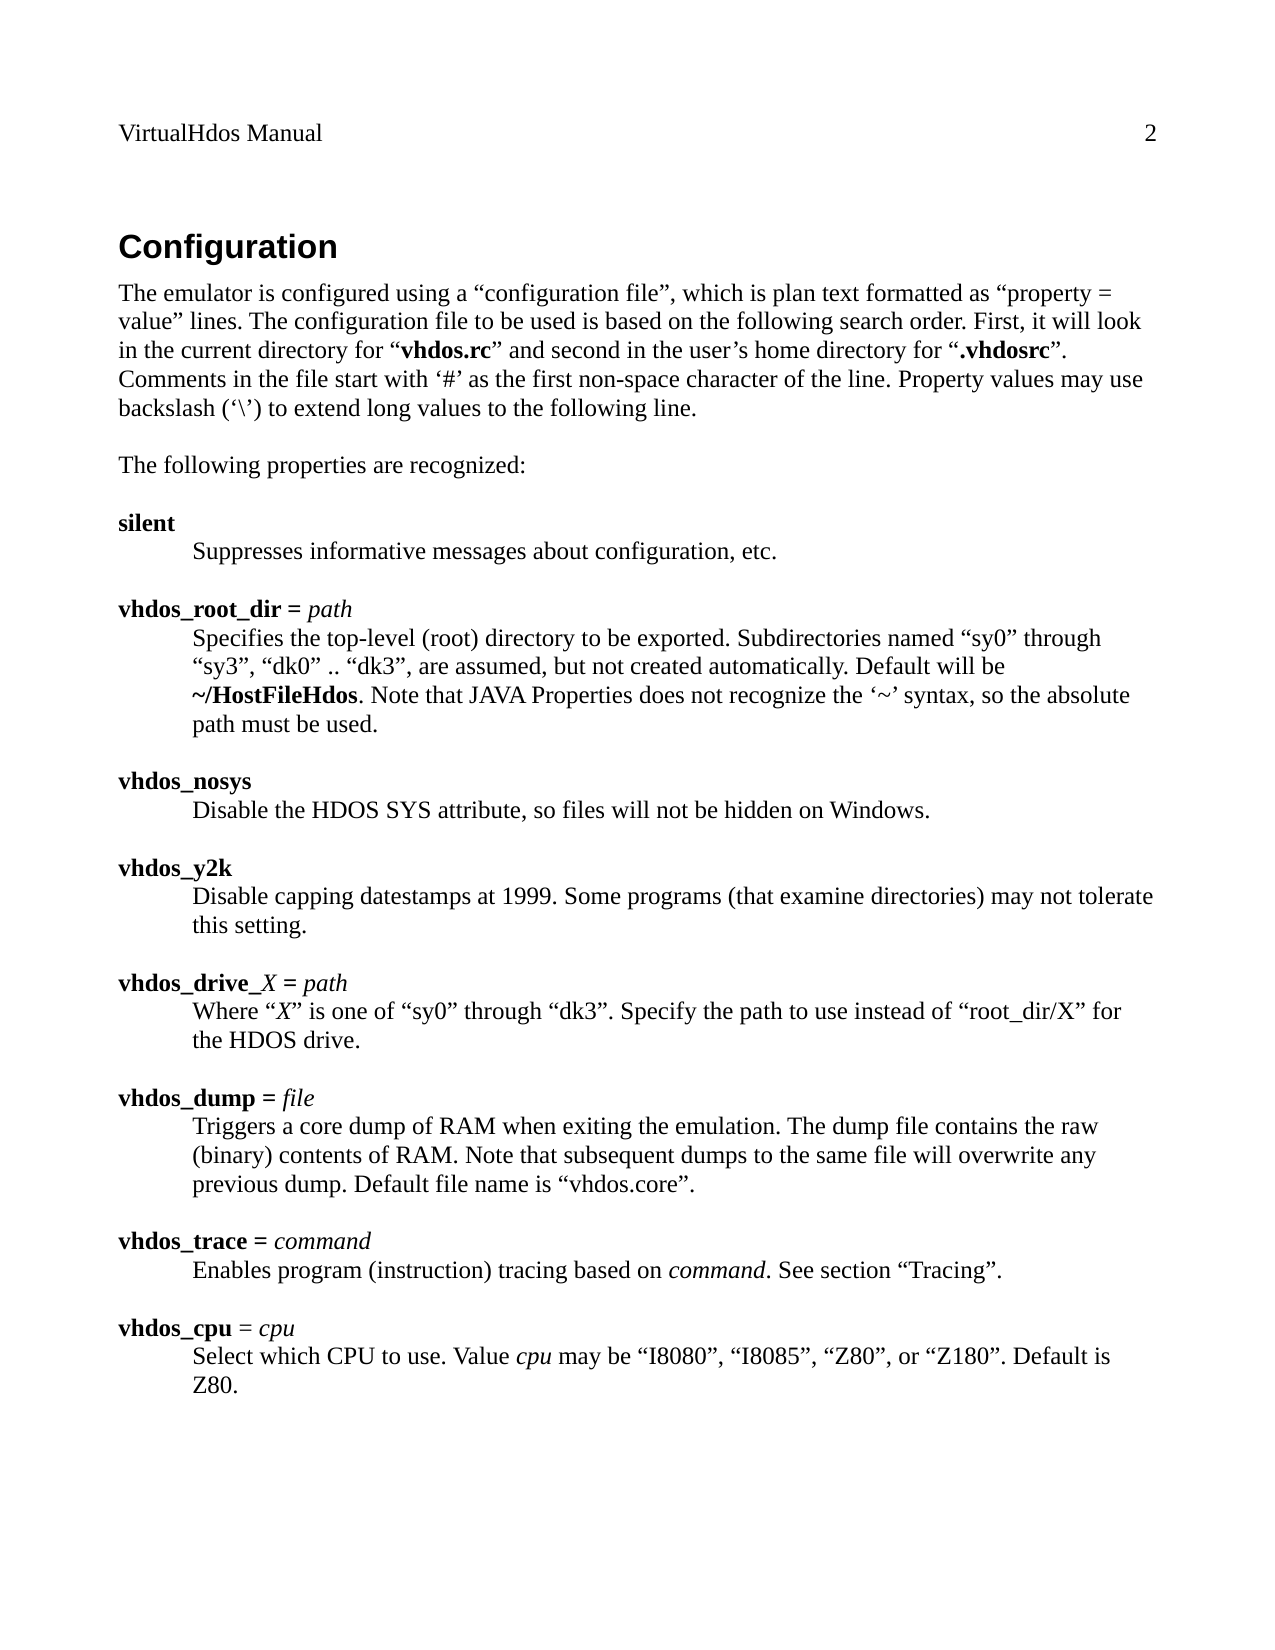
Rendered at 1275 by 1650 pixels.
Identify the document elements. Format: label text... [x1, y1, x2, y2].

text Specifies the top-level (root) directory to be exported. Subdirectories named “sy0” through “sy3”, “dk0” .. “dk3”, are assumed, but not created automatically. Default will be ~/HostFileHdos. Note that JAVA Properties does not recognize the ‘~’ syntax, so the absolute path must be used. [192, 623, 1157, 738]
text Enables program (instruction) tracing based on command. See section “Tracing”. [192, 1255, 1157, 1284]
text Triggers a core dump of RAM when exiting the emulation. The dump file contains the raw (binary) contents of RAM. Note that subsequent dumps to the same file will overwrite any previous dump. Default file name is “vhdos.core”. [192, 1111, 1157, 1198]
text vhdos_cpu = cpu [118, 1313, 1157, 1341]
text vhdos_y2k [118, 853, 1157, 881]
text Disable the HDOS SYS attribute, so files will not be hidden on Windows. [192, 795, 1157, 824]
text vhdos_trace = command [118, 1226, 1157, 1255]
text The following properties are recognized: [118, 450, 1157, 479]
text vhdos_dump = file [118, 1083, 1157, 1111]
text vhdos_nosys [118, 766, 1157, 795]
text The emulator is configured using a “configuration file”, which is plan text formatted as “property = value” lines. The configuration file to be used is based on the following search order. First, it will look in the current directory for “vhdos.rc” and second in the user’s home directory for “.vhdosrc”. Comments in the file start with ‘#’ as the first non-space character of the line. Property values may use backslash (‘\’) to extend long values to the following line. [118, 278, 1157, 421]
text Disable capping datestamps at 1999. Some programs (that examine directories) may not tolerate this setting. [192, 881, 1157, 939]
text vhdos_root_dir = path [118, 594, 1157, 623]
text Where “X” is one of “sy0” through “dk3”. Specify the path to use instead of “root_dir/X” for the HDOS drive. [192, 996, 1157, 1054]
text Suppresses informative messages about configuration, etc. [192, 536, 1157, 565]
subtitle Configuration [118, 226, 1157, 265]
text vhdos_drive_X = path [118, 968, 1157, 996]
text silent [118, 508, 1157, 536]
text Select which CPU to use. Value cpu may be “I8080”, “I8085”, “Z80”, or “Z180”. Default is Z80. [192, 1341, 1157, 1399]
